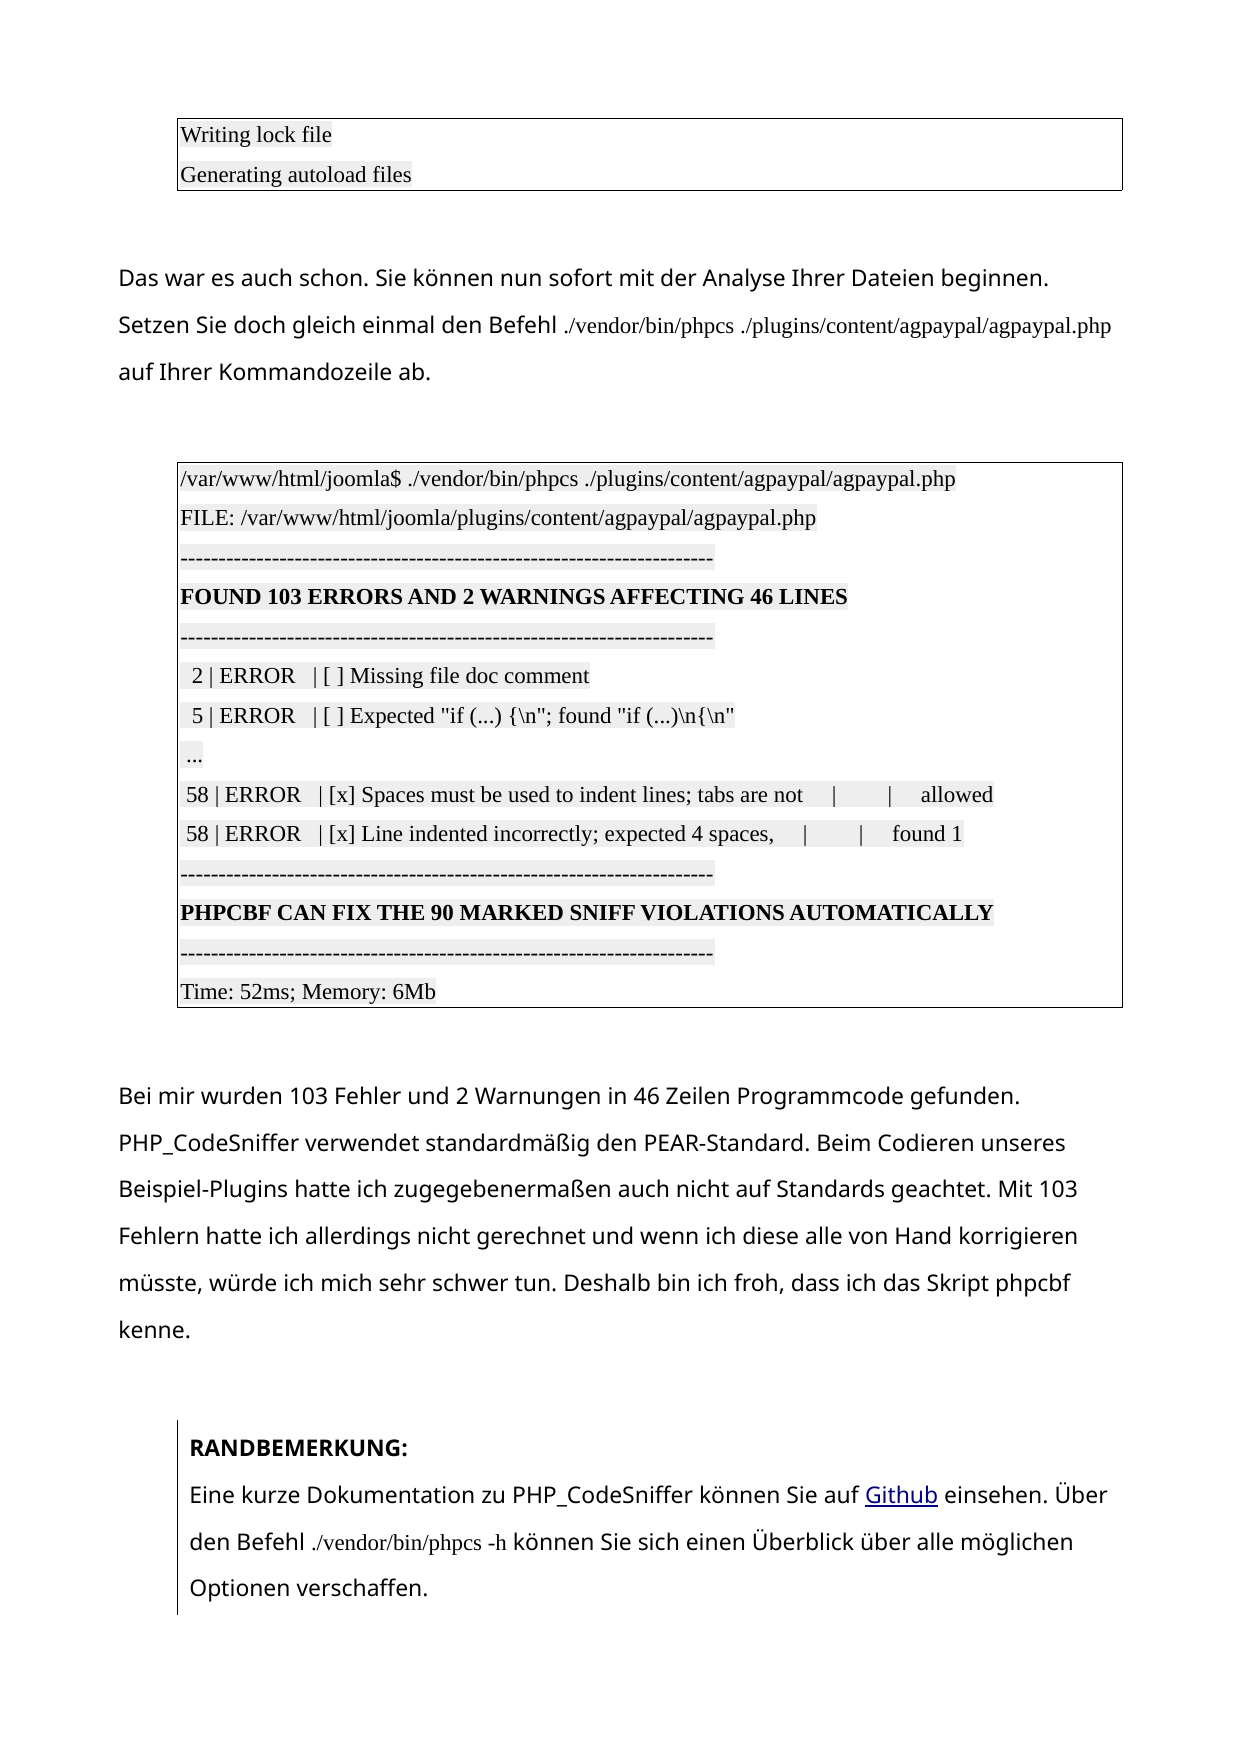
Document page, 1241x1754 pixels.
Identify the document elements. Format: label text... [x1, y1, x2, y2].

text RANDBEMERKUNG: Eine kurze Dokumentation zu PHP_CodeSniffer können Sie auf Github einsehen. Über den Befehl ./vendor/bin/phpcs -h können Sie sich einen Überblick über alle möglichen Optionen verschaffen. [178, 1420, 1122, 1615]
text Bei mir wurden 103 Fehler und 2 Warnungen in 46 Zeilen Programmcode gefunden. PHP_CodeSniffer verwendet standardmäßig den PEAR-Standard. Beim Codieren unseres Beispiel-Plugins hatte ich zugegebenermaßen auch nicht auf Standards geachtet. Mit 103 Fehlern hatte ich allerdings nicht gerechnet und wenn ich diese alle von Hand korrigieren müsste, würde ich mich sehr schwer tun. Deshalb bin ich froh, dass ich das Skript phpcbf kenne. [118, 1080, 1122, 1345]
text Das war es auch schon. Sie können nun sofort mit der Analyse Ihrer Dateien beginnen. Setzen Sie doch gleich einmal den Befehl ./vendor/bin/phpcs ./plugins/content/agpaypal/agpaypal.php auf Ihrer Kommandozeile ab. [118, 262, 1122, 387]
text /var/www/html/joomla$ ./vendor/bin/phpcs ./plugins/content/agpaypal/agpaypal.php FILE: /var/www/html/joomla/plugins/content/agpaypal/agpaypal.php ---------------------------------------------------------------------- FOUND 103 ERRORS AND 2 WARNINGS AFFECTING 46 LINES ---------------------------------------------------------------------- 2 | ERROR | [ ] Missing file doc comment 5 | ERROR | [ ] Expected "if (...) {\n"; found "if (...)\n{\n" ... 58 | ERROR | [x] Spaces must be used to indent lines; tabs are not | | allowed 58 | ERROR | [x] Line indented incorrectly; expected 4 spaces, | | found 1 ---------------------------------------------------------------------- PHPCBF CAN FIX THE 90 MARKED SNIFF VIOLATIONS AUTOMATICALLY ---------------------------------------------------------------------- Time: 52ms; Memory: 6Mb [178, 463, 1122, 1007]
text Writing lock file Generating autoload files [178, 119, 1122, 190]
